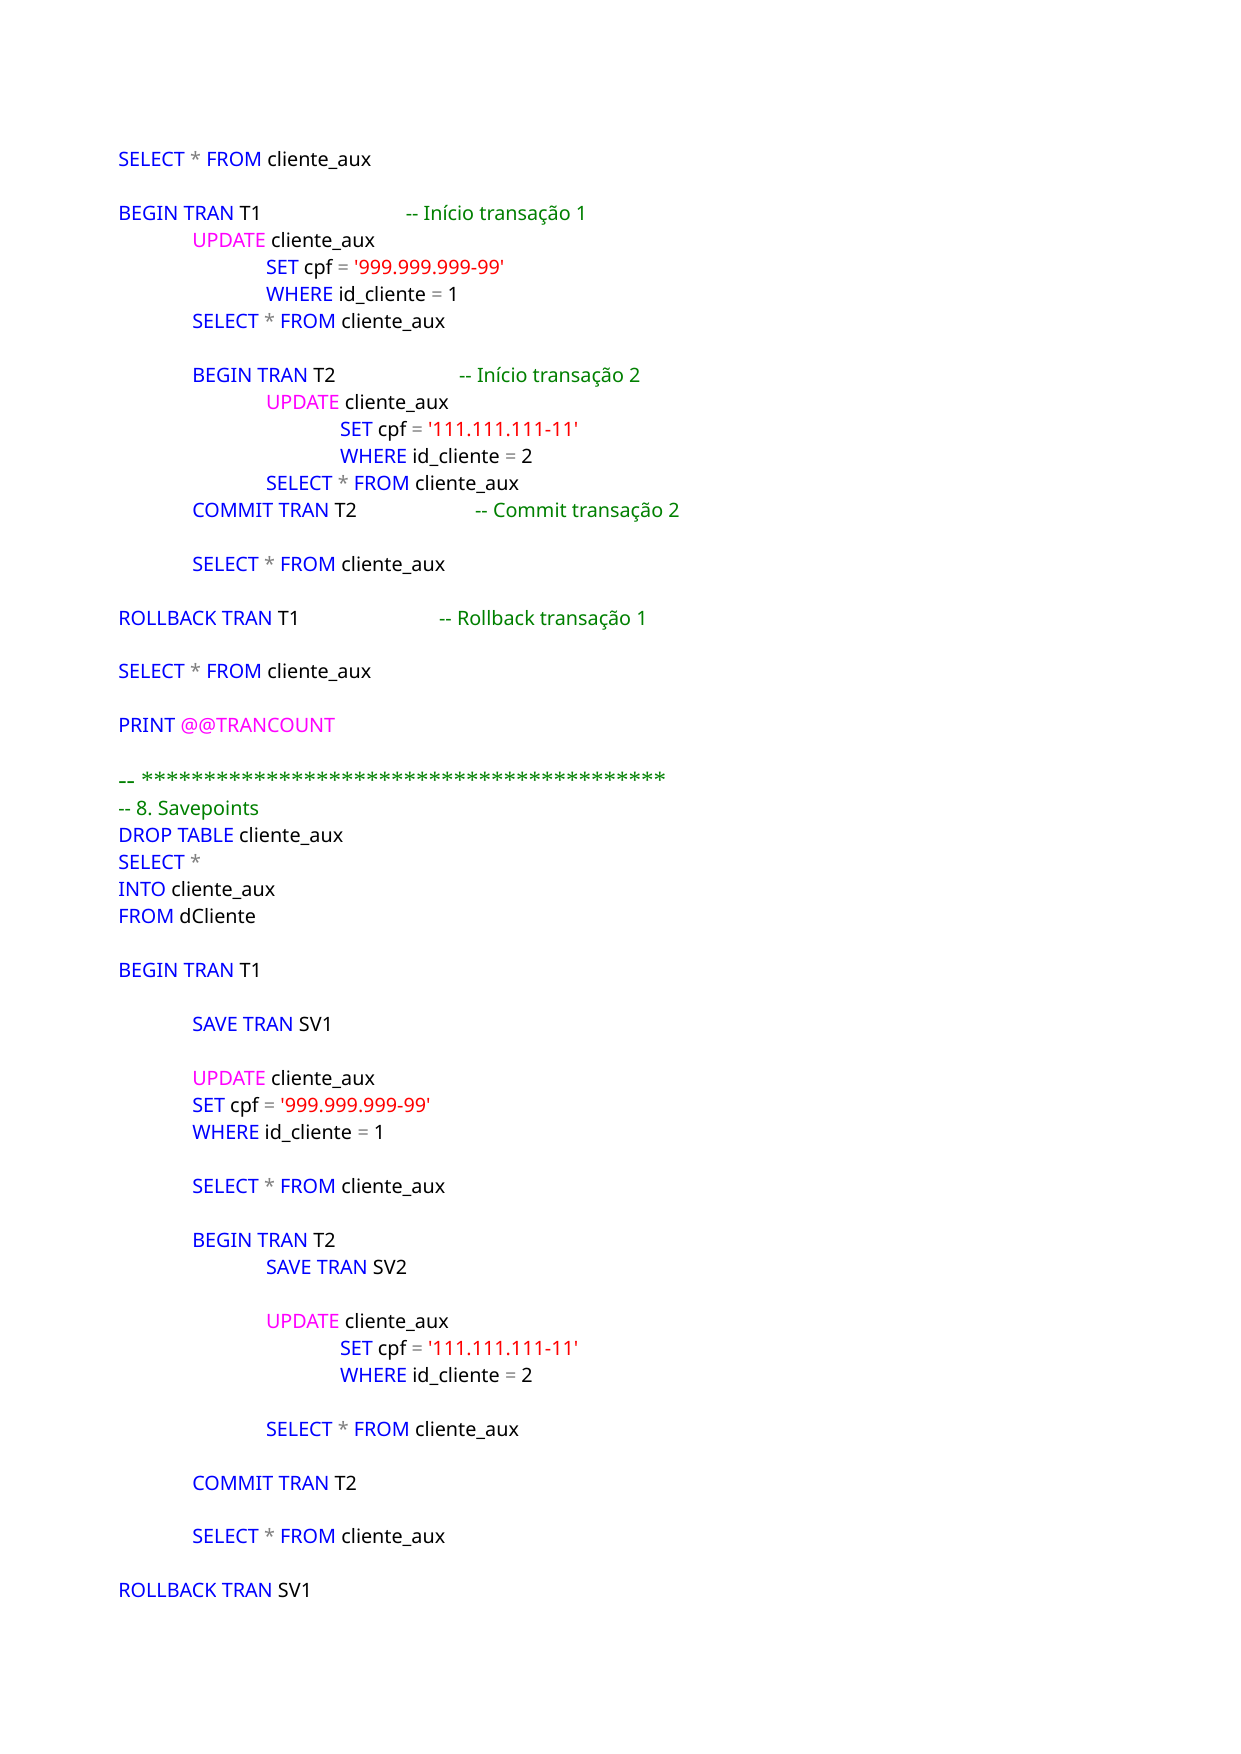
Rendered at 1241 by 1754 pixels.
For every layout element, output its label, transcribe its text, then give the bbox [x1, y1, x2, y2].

text SELECT * FROM cliente_aux [118, 1415, 1122, 1442]
text INTO cliente_aux [118, 875, 1122, 902]
text ROLLBACK TRAN SV1 [118, 1577, 1122, 1604]
text SELECT * FROM cliente_aux [118, 307, 1122, 334]
text SELECT * FROM cliente_aux [118, 469, 1122, 496]
text WHERE id_cliente = 1 [118, 1118, 1122, 1145]
text SET cpf = '111.111.111-11' [118, 1334, 1122, 1361]
text SAVE TRAN SV2 [118, 1253, 1122, 1280]
text SET cpf = '111.111.111-11' [118, 415, 1122, 442]
text SELECT * [118, 848, 1122, 875]
text WHERE id_cliente = 2 [118, 442, 1122, 469]
text UPDATE cliente_aux [118, 388, 1122, 415]
text SELECT * FROM cliente_aux [118, 550, 1122, 577]
text SELECT * FROM cliente_aux [118, 658, 1122, 685]
text -- ****************************************** [118, 766, 1122, 794]
text DROP TABLE cliente_aux [118, 821, 1122, 848]
text PRINT @@TRANCOUNT [118, 712, 1122, 739]
text SELECT * FROM cliente_aux [118, 1172, 1122, 1199]
text SELECT * FROM cliente_aux [118, 1523, 1122, 1550]
text SET cpf = '999.999.999-99' [118, 1091, 1122, 1118]
text UPDATE cliente_aux [118, 226, 1122, 253]
text WHERE id_cliente = 2 [118, 1361, 1122, 1388]
text BEGIN TRAN T2 -- Início transação 2 [118, 361, 1122, 388]
text BEGIN TRAN T2 [118, 1226, 1122, 1253]
text ROLLBACK TRAN T1 -- Rollback transação 1 [118, 604, 1122, 631]
text COMMIT TRAN T2 -- Commit transação 2 [118, 496, 1122, 523]
text UPDATE cliente_aux [118, 1307, 1122, 1334]
text WHERE id_cliente = 1 [118, 280, 1122, 307]
text SAVE TRAN SV1 [118, 1010, 1122, 1037]
text COMMIT TRAN T2 [118, 1469, 1122, 1496]
text SELECT * FROM cliente_aux [118, 145, 1122, 172]
text BEGIN TRAN T1 [118, 956, 1122, 983]
text BEGIN TRAN T1 -- Início transação 1 [118, 199, 1122, 226]
text FROM dCliente [118, 902, 1122, 929]
text SET cpf = '999.999.999-99' [118, 253, 1122, 280]
text -- 8. Savepoints [118, 794, 1122, 821]
text UPDATE cliente_aux [118, 1064, 1122, 1091]
